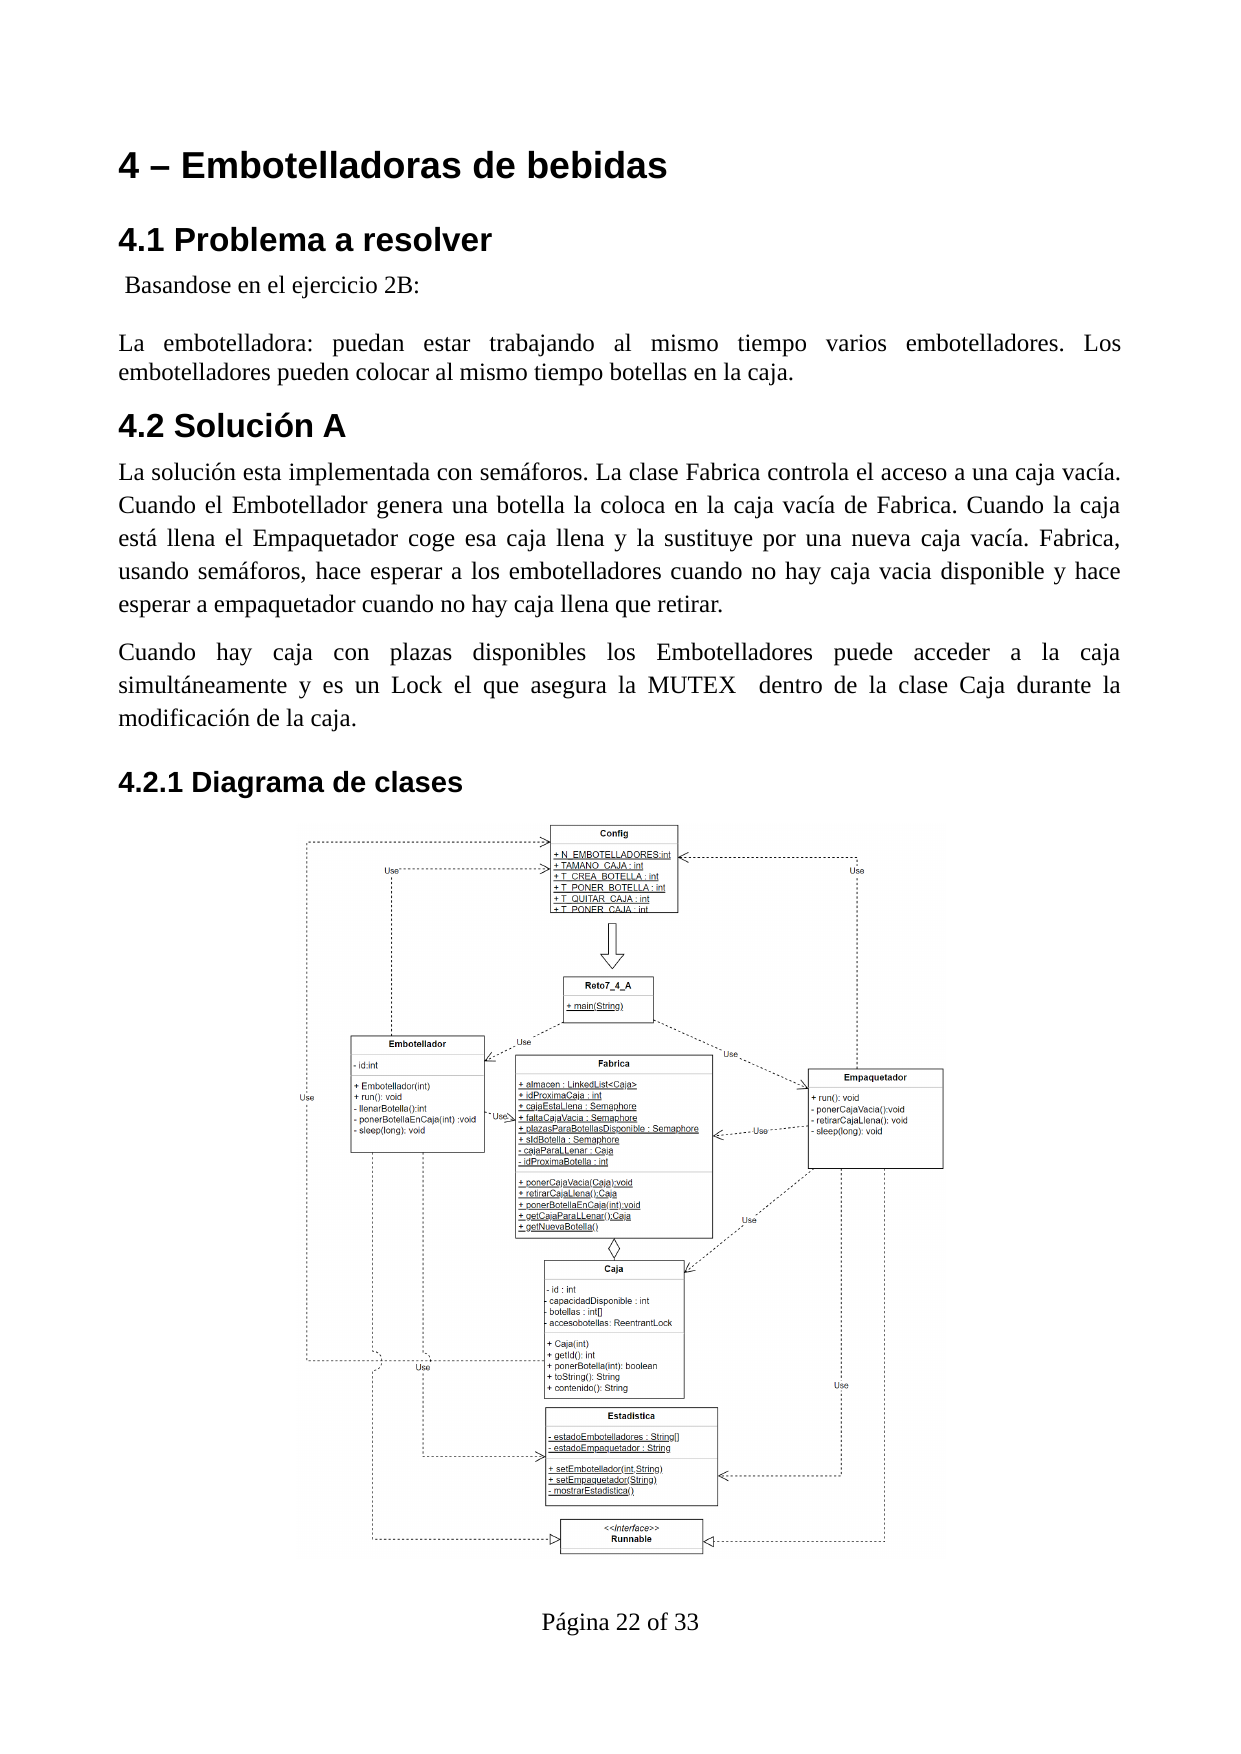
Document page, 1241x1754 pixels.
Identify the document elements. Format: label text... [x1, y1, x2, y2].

picture [296, 823, 946, 1559]
text La embotelladora: puedan estar trabajando al mismo tiempo varios embotelladores. Los embotelladores pueden colocar al mismo tiempo botellas en la caja. [118, 328, 1122, 386]
subtitle 4.2 Solución A [118, 406, 1122, 445]
subtitle 4.2.1 Diagrama de clases [118, 765, 1122, 799]
subtitle 4 – Embotelladoras de bebidas [118, 143, 1122, 186]
subtitle 4.1 Problema a resolver [118, 219, 1122, 258]
text La solución esta implementada con semáforos. La clase Fabrica controla el acceso a una caja vacía. Cuando el Embotellador genera una botella la coloca en la caja vacía de Fabrica. Cuando la caja está llena el Empaquetador coge esa caja llena y la sustituye por una nueva caja vacía. Fabrica, usando semáforos, hace esperar a los embotelladores cuando no hay caja vacia disponible y hace esperar a empaquetador cuando no hay caja llena que retirar. [118, 457, 1122, 618]
text Cuando hay caja con plazas disponibles los Embotelladores puede acceder a la caja simultáneamente y es un Lock el que asegura la MUTEX dentro de la clase Caja durante la modificación de la caja. [118, 637, 1122, 732]
text Basandose en el ejercicio 2B: [118, 271, 1122, 299]
